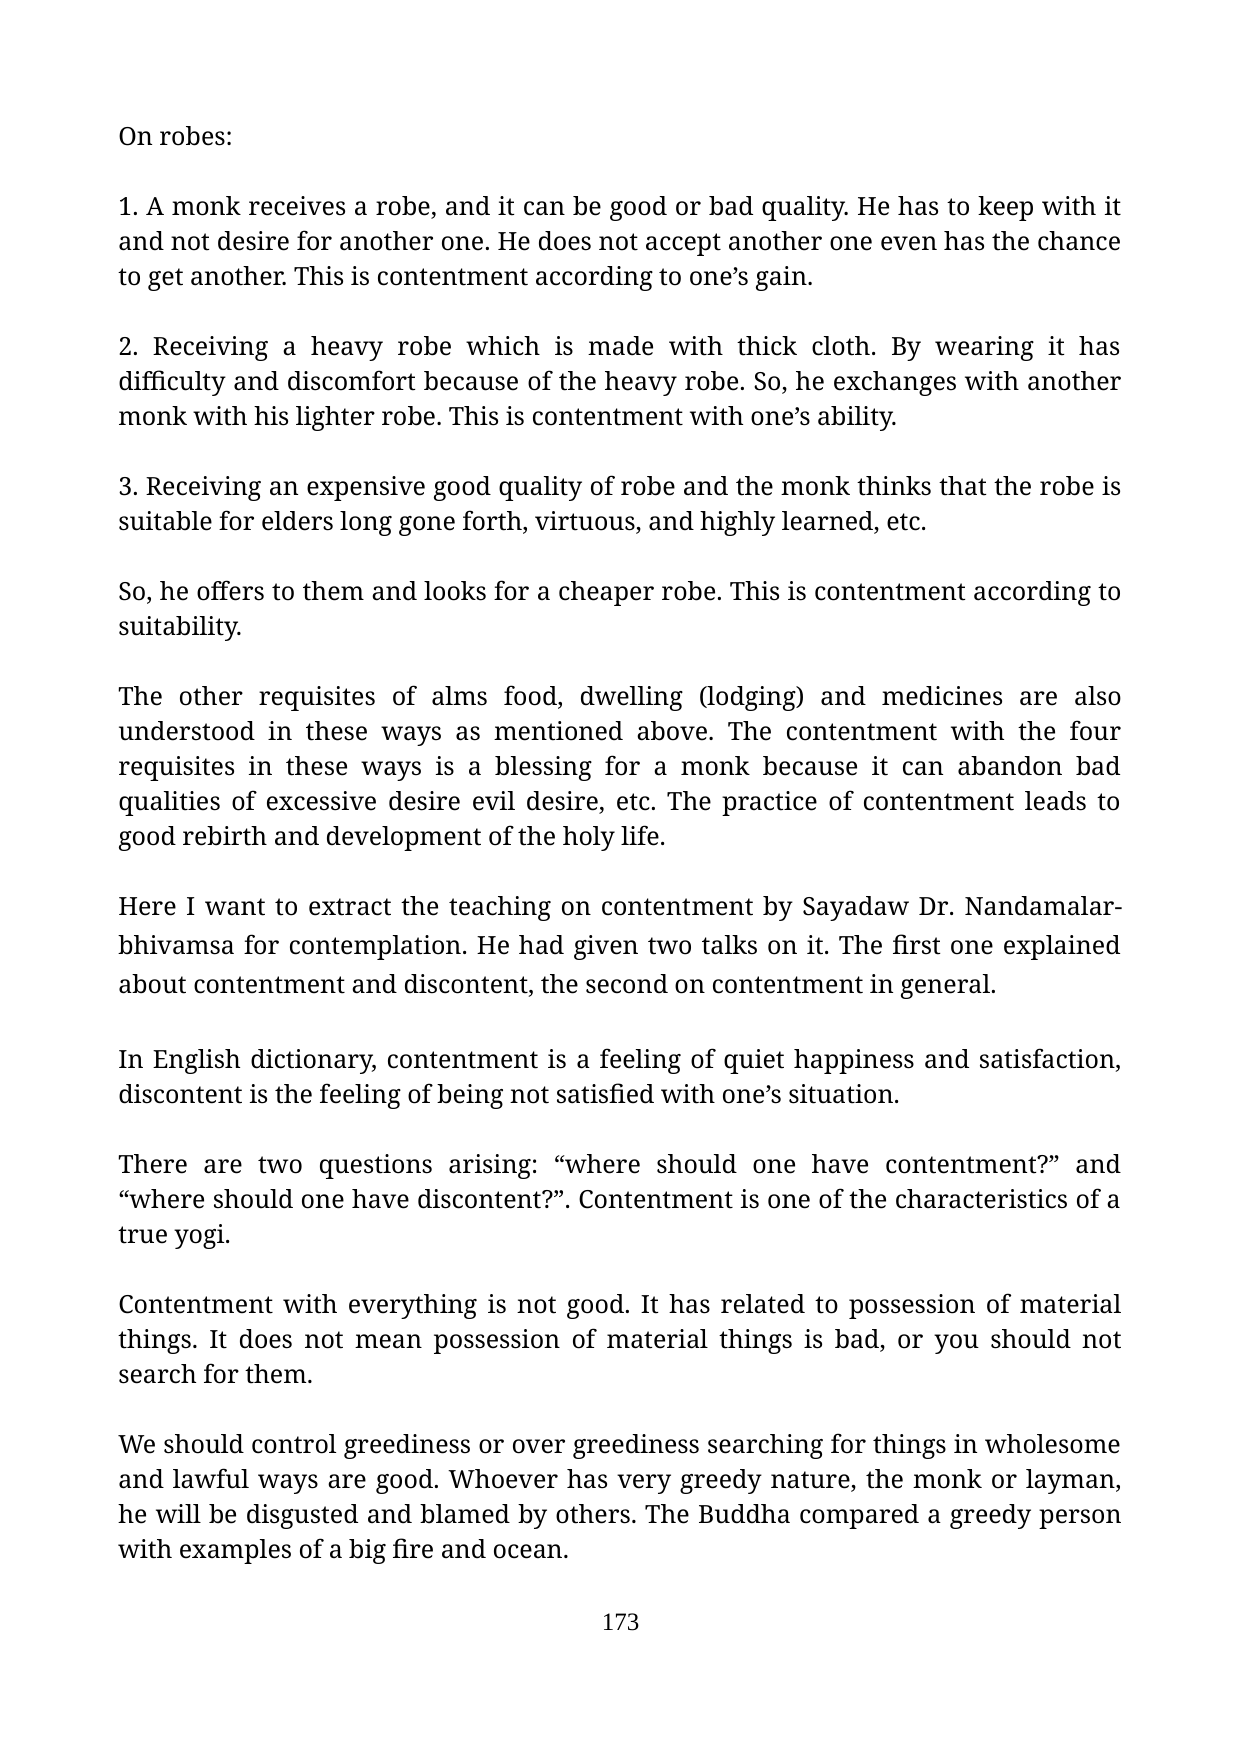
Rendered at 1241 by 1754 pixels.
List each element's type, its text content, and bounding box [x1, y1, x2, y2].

text On robes: [118, 118, 1122, 153]
text There are two questions arising: “where should one have contentment?” and “where should one have discontent?”. Contentment is one of the characteristics of a true yogi. [118, 1146, 1122, 1251]
text 3. Receiving an expensive good quality of robe and the monk thinks that the robe is suitable for elders long gone forth, virtuous, and highly learned, etc. [118, 468, 1122, 538]
text Here I want to extract the teaching on contentment by Sayadaw Dr. Nandamalar-bhivamsa for contemplation. He had given two talks on it. The first one explained about contentment and discontent, the second on contentment in general. [118, 888, 1122, 1001]
text Contentment with everything is not good. It has related to possession of material things. It does not mean possession of material things is bad, or you should not search for them. [118, 1286, 1122, 1391]
text 2. Receiving a heavy robe which is made with thick cloth. By wearing it has difficulty and discomfort because of the heavy robe. So, he exchanges with another monk with his lighter robe. This is contentment with one’s ability. [118, 328, 1122, 433]
text 1. A monk receives a robe, and it can be good or bad quality. He has to keep with it and not desire for another one. He does not accept another one even has the chance to get another. This is contentment according to one’s gain. [118, 188, 1122, 293]
text We should control greediness or over greediness searching for things in wholesome and lawful ways are good. Whoever has very greedy nature, the monk or layman, he will be disgusted and blamed by others. The Buddha compared a greedy person with examples of a big fire and ocean. [118, 1426, 1122, 1566]
text The other requisites of alms food, dwelling (lodging) and medicines are also understood in these ways as mentioned above. The contentment with the four requisites in these ways is a blessing for a monk because it can abandon bad qualities of excessive desire evil desire, etc. The practice of contentment leads to good rebirth and development of the holy life. [118, 678, 1122, 853]
text In English dictionary, contentment is a feeling of quiet happiness and satisfaction, discontent is the feeling of being not satisfied with one’s situation. [118, 1041, 1122, 1111]
text So, he offers to them and looks for a cheaper robe. This is contentment according to suitability. [118, 573, 1122, 643]
